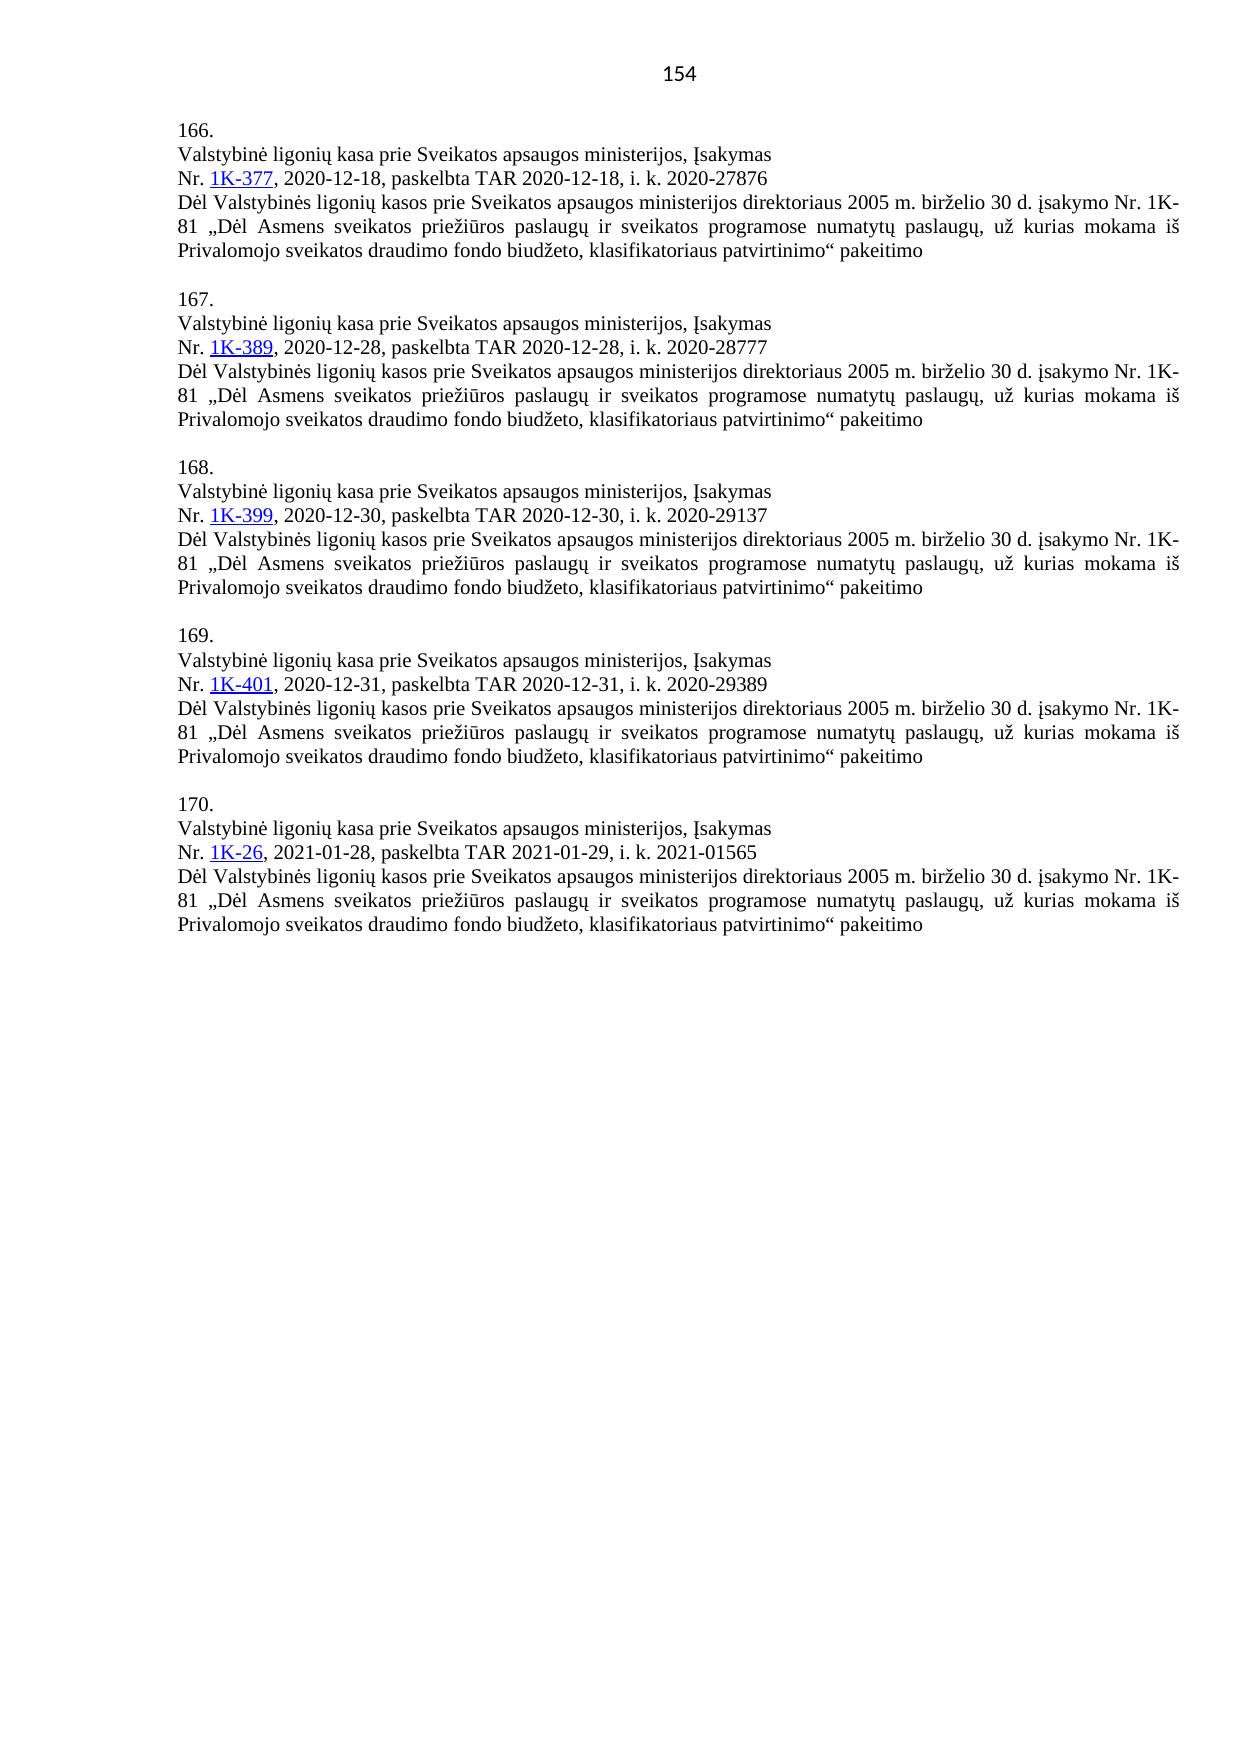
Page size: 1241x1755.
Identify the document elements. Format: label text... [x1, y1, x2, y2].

text 167. [177, 287, 1181, 311]
text Dėl Valstybinės ligonių kasos prie Sveikatos apsaugos ministerijos direktoriaus 2005 m. birželio 30 d. įsakymo Nr. 1K-81 „Dėl Asmens sveikatos priežiūros paslaugų ir sveikatos programose numatytų paslaugų, už kurias mokama iš Privalomojo sveikatos draudimo fondo biudžeto, klasifikatoriaus patvirtinimo“ pakeitimo [177, 864, 1181, 936]
text 169. [177, 623, 1181, 647]
text Valstybinė ligonių kasa prie Sveikatos apsaugos ministerijos, Įsakymas [177, 311, 1181, 335]
text Dėl Valstybinės ligonių kasos prie Sveikatos apsaugos ministerijos direktoriaus 2005 m. birželio 30 d. įsakymo Nr. 1K-81 „Dėl Asmens sveikatos priežiūros paslaugų ir sveikatos programose numatytų paslaugų, už kurias mokama iš Privalomojo sveikatos draudimo fondo biudžeto, klasifikatoriaus patvirtinimo“ pakeitimo [177, 696, 1181, 768]
text 166. [177, 118, 1181, 142]
text Valstybinė ligonių kasa prie Sveikatos apsaugos ministerijos, Įsakymas [177, 647, 1181, 672]
text Valstybinė ligonių kasa prie Sveikatos apsaugos ministerijos, Įsakymas [177, 142, 1181, 166]
text Nr. 1K-401, 2020-12-31, paskelbta TAR 2020-12-31, i. k. 2020-29389 [177, 672, 1181, 696]
text 170. [177, 792, 1181, 816]
text Nr. 1K-26, 2021-01-28, paskelbta TAR 2021-01-29, i. k. 2021-01565 [177, 840, 1181, 864]
text Dėl Valstybinės ligonių kasos prie Sveikatos apsaugos ministerijos direktoriaus 2005 m. birželio 30 d. įsakymo Nr. 1K-81 „Dėl Asmens sveikatos priežiūros paslaugų ir sveikatos programose numatytų paslaugų, už kurias mokama iš Privalomojo sveikatos draudimo fondo biudžeto, klasifikatoriaus patvirtinimo“ pakeitimo [177, 359, 1181, 431]
text Dėl Valstybinės ligonių kasos prie Sveikatos apsaugos ministerijos direktoriaus 2005 m. birželio 30 d. įsakymo Nr. 1K-81 „Dėl Asmens sveikatos priežiūros paslaugų ir sveikatos programose numatytų paslaugų, už kurias mokama iš Privalomojo sveikatos draudimo fondo biudžeto, klasifikatoriaus patvirtinimo“ pakeitimo [177, 190, 1181, 262]
text Valstybinė ligonių kasa prie Sveikatos apsaugos ministerijos, Įsakymas [177, 479, 1181, 503]
text Nr. 1K-377, 2020-12-18, paskelbta TAR 2020-12-18, i. k. 2020-27876 [177, 166, 1181, 190]
text Nr. 1K-389, 2020-12-28, paskelbta TAR 2020-12-28, i. k. 2020-28777 [177, 335, 1181, 359]
text Valstybinė ligonių kasa prie Sveikatos apsaugos ministerijos, Įsakymas [177, 816, 1181, 840]
text Dėl Valstybinės ligonių kasos prie Sveikatos apsaugos ministerijos direktoriaus 2005 m. birželio 30 d. įsakymo Nr. 1K-81 „Dėl Asmens sveikatos priežiūros paslaugų ir sveikatos programose numatytų paslaugų, už kurias mokama iš Privalomojo sveikatos draudimo fondo biudžeto, klasifikatoriaus patvirtinimo“ pakeitimo [177, 527, 1181, 599]
text Nr. 1K-399, 2020-12-30, paskelbta TAR 2020-12-30, i. k. 2020-29137 [177, 503, 1181, 527]
text 168. [177, 455, 1181, 479]
